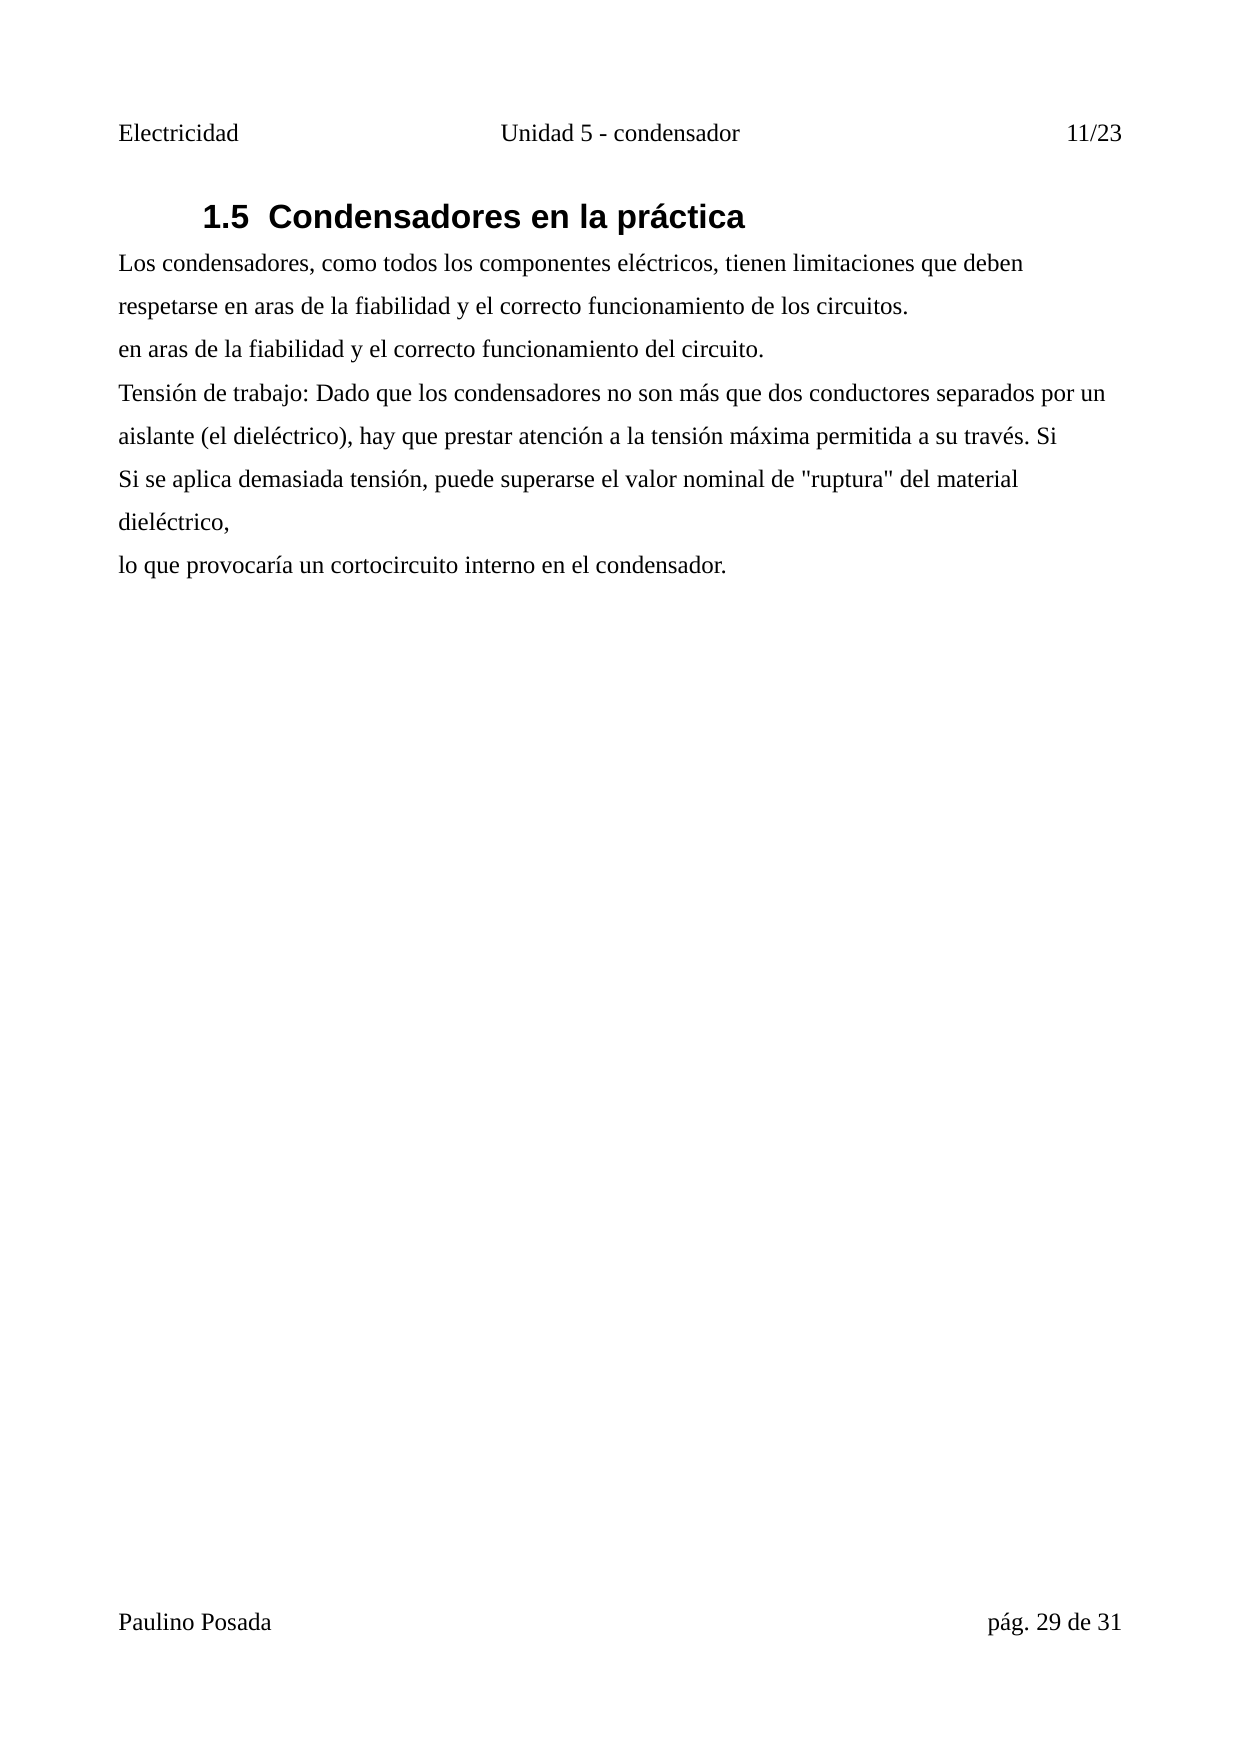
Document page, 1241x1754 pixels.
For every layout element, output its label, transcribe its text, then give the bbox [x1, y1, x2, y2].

text lo que provocaría un cortocircuito interno en el condensador. [118, 550, 1122, 579]
text aislante (el dieléctrico), hay que prestar atención a la tensión máxima permitida a su través. Si [118, 421, 1122, 449]
text Tensión de trabajo: Dado que los condensadores no son más que dos conductores separados por un [118, 378, 1122, 406]
subtitle Condensadores en la práctica [193, 197, 1122, 236]
text Los condensadores, como todos los componentes eléctricos, tienen limitaciones que deben respetarse en aras de la fiabilidad y el correcto funcionamiento de los circuitos. [118, 248, 1122, 320]
text Si se aplica demasiada tensión, puede superarse el valor nominal de "ruptura" del material dieléctrico, [118, 464, 1122, 536]
text en aras de la fiabilidad y el correcto funcionamiento del circuito. [118, 334, 1122, 363]
